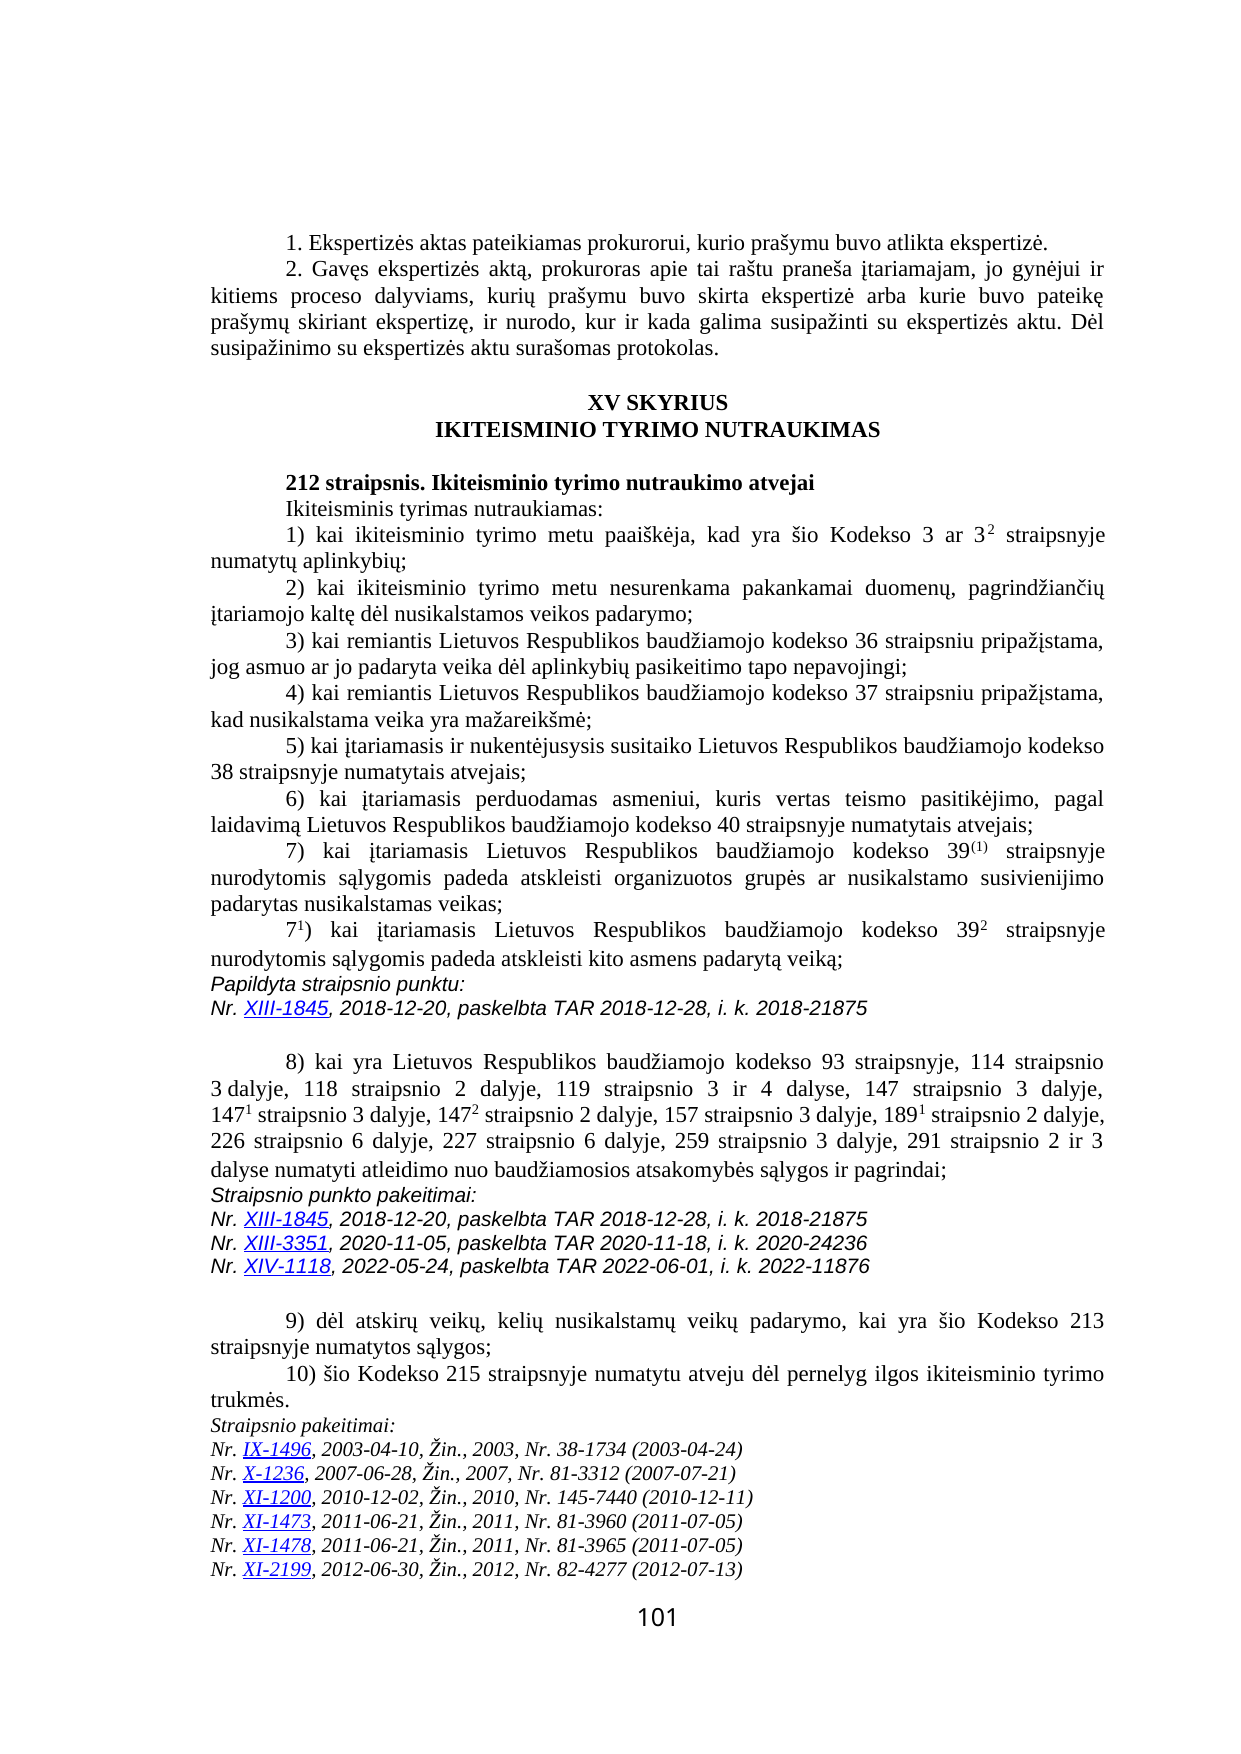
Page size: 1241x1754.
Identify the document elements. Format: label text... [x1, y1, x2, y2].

text 5) kai įtariamasis ir nukentėjusysis susitaiko Lietuvos Respublikos baudžiamojo kodekso 38 straipsnyje numatytais atvejais; [210, 732, 1105, 785]
text Nr. XI-1473, 2011-06-21, Žin., 2011, Nr. 81-3960 (2011-07-05) [210, 1509, 1105, 1533]
text Nr. XIII-1845, 2018-12-20, paskelbta TAR 2018-12-28, i. k. 2018-21875 [210, 996, 1105, 1019]
text Ikiteisminio tyrimo nutraukimas [210, 416, 1105, 442]
text 6) kai įtariamasis perduodamas asmeniui, kuris vertas teismo pasitikėjimo, pagal laidavimą Lietuvos Respublikos baudžiamojo kodekso 40 straipsnyje numatytais atvejais; [210, 785, 1105, 837]
text Nr. XIII-3351, 2020-11-05, paskelbta TAR 2020-11-18, i. k. 2020-24236 [210, 1230, 1105, 1254]
text 1. Ekspertizės aktas pateikiamas prokurorui, kurio prašymu buvo atlikta ekspertizė. [210, 229, 1105, 255]
text 7) kai įtariamasis Lietuvos Respublikos baudžiamojo kodekso 39(1) straipsnyje nurodytomis sąlygomis padeda atskleisti organizuotos grupės ar nusikalstamo susivienijimo padarytas nusikalstamas veikas; [210, 837, 1105, 917]
text Nr. X-1236, 2007-06-28, Žin., 2007, Nr. 81-3312 (2007-07-21) [210, 1461, 1105, 1485]
text 2) kai ikiteisminio tyrimo metu nesurenkama pakankamai duomenų, pagrindžiančių įtariamojo kaltę dėl nusikalstamos veikos padarymo; [210, 574, 1105, 627]
text Straipsnio pakeitimai: [210, 1412, 1105, 1437]
text 3) kai remiantis Lietuvos Respublikos baudžiamojo kodekso 36 straipsniu pripažįstama, jog asmuo ar jo padaryta veika dėl aplinkybių pasikeitimo tapo nepavojingi; [210, 627, 1105, 679]
text Nr. XIII-1845, 2018-12-20, paskelbta TAR 2018-12-28, i. k. 2018-21875 [210, 1206, 1105, 1230]
text 1) kai ikiteisminio tyrimo metu paaiškėja, kad yra šio Kodekso 3 ar 32 straipsnyje numatytų aplinkybių; [210, 521, 1105, 574]
text 10) šio Kodekso 215 straipsnyje numatytu atveju dėl pernelyg ilgos ikiteisminio tyrimo trukmės. [210, 1360, 1105, 1412]
text 8) kai yra Lietuvos Respublikos baudžiamojo kodekso 93 straipsnyje, 114 straipsnio 3 dalyje, 118 straipsnio 2 dalyje, 119 straipsnio 3 ir 4 dalyse, 147 straipsnio 3 dalyje, 1471 straipsnio 3 dalyje, 1472 straipsnio 2 dalyje, 157 straipsnio 3 dalyje, 1891 straipsnio 2 dalyje, 226 straipsnio 6 dalyje, 227 straipsnio 6 dalyje, 259 straipsnio 3 dalyje, 291 straipsnio 2 ir 3 dalyse numatyti atleidimo nuo baudžiamosios atsakomybės sąlygos ir pagrindai; [210, 1048, 1105, 1182]
text Papildyta straipsnio punktu: [210, 972, 1105, 996]
text 71) kai įtariamasis Lietuvos Respublikos baudžiamojo kodekso 392 straipsnyje nurodytomis sąlygomis padeda atskleisti kito asmens padarytą veiką; [210, 917, 1105, 972]
text 4) kai remiantis Lietuvos Respublikos baudžiamojo kodekso 37 straipsniu pripažįstama, kad nusikalstama veika yra mažareikšmė; [210, 679, 1105, 732]
text 212 straipsnis. Ikiteisminio tyrimo nutraukimo atvejai [210, 468, 1105, 495]
text Nr. XIV-1118, 2022-05-24, paskelbta TAR 2022-06-01, i. k. 2022-11876 [210, 1254, 1105, 1278]
text Nr. IX-1496, 2003-04-10, Žin., 2003, Nr. 38-1734 (2003-04-24) [210, 1437, 1105, 1461]
text 2. Gavęs ekspertizės aktą, prokuroras apie tai raštu praneša įtariamajam, jo gynėjui ir kitiems proceso dalyviams, kurių prašymu buvo skirta ekspertizė arba kurie buvo pateikę prašymų skiriant ekspertizę, ir nurodo, kur ir kada galima susipažinti su ekspertizės aktu. Dėl susipažinimo su ekspertizės aktu surašomas protokolas. [210, 255, 1105, 361]
text Nr. XI-1200, 2010-12-02, Žin., 2010, Nr. 145-7440 (2010-12-11) [210, 1485, 1105, 1509]
text Nr. XI-1478, 2011-06-21, Žin., 2011, Nr. 81-3965 (2011-07-05) [210, 1533, 1105, 1557]
text 9) dėl atskirų veikų, kelių nusikalstamų veikų padarymo, kai yra šio Kodekso 213 straipsnyje numatytos sąlygos; [210, 1307, 1105, 1360]
subtitle XV skyrius [210, 389, 1105, 416]
text Nr. XI-2199, 2012-06-30, Žin., 2012, Nr. 82-4277 (2012-07-13) [210, 1557, 1105, 1581]
text Ikiteisminis tyrimas nutraukiamas: [210, 495, 1105, 521]
text Straipsnio punkto pakeitimai: [210, 1182, 1105, 1206]
